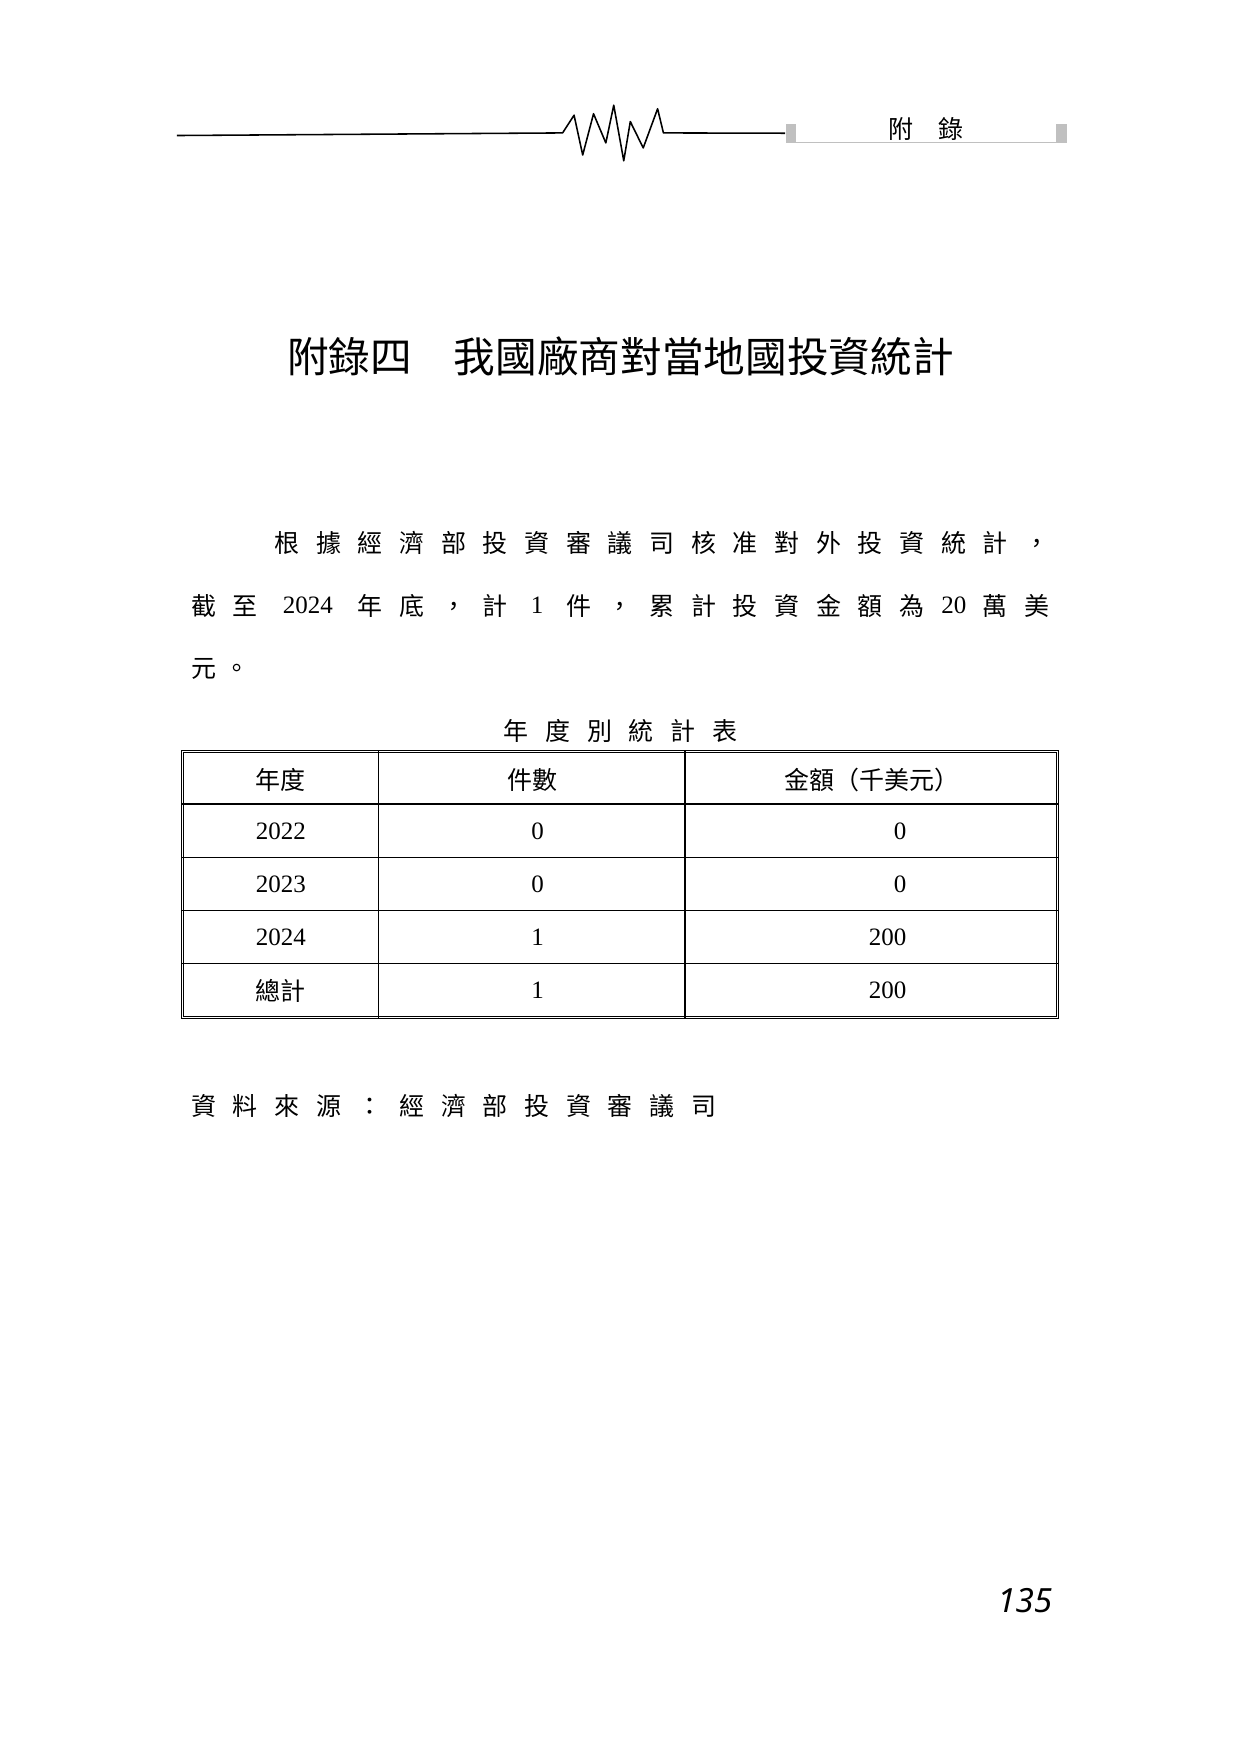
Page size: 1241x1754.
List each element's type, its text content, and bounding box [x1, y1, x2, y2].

table_cell 1 [379, 911, 684, 963]
table_cell 200 [686, 964, 1056, 1016]
table_cell 2024 [184, 911, 378, 963]
table_cell 200 [686, 911, 1056, 963]
table_header 件數 [379, 753, 684, 803]
table_cell 2022 [184, 805, 378, 856]
text 年度別統計表 [183, 688, 1058, 750]
table_cell 0 [686, 858, 1056, 909]
text 附錄四 我國廠商對當地國投資統計 [183, 313, 1058, 375]
table_cell 2023 [184, 858, 378, 909]
table_cell 1 [379, 964, 684, 1016]
table_cell 0 [379, 858, 684, 909]
text 資料來源：經濟部投資審議司 [183, 1063, 1058, 1125]
table_header 年度 [184, 753, 378, 803]
text 根據經濟部投資審議司核准對外投資統計，截至2024年底，計1件，累計投資金額為20萬美元。 [183, 500, 1058, 688]
table_cell 總計 [184, 964, 378, 1016]
table_cell 0 [379, 805, 684, 856]
table_header 金額（千美元） [686, 753, 1056, 803]
table_cell 0 [686, 805, 1056, 856]
